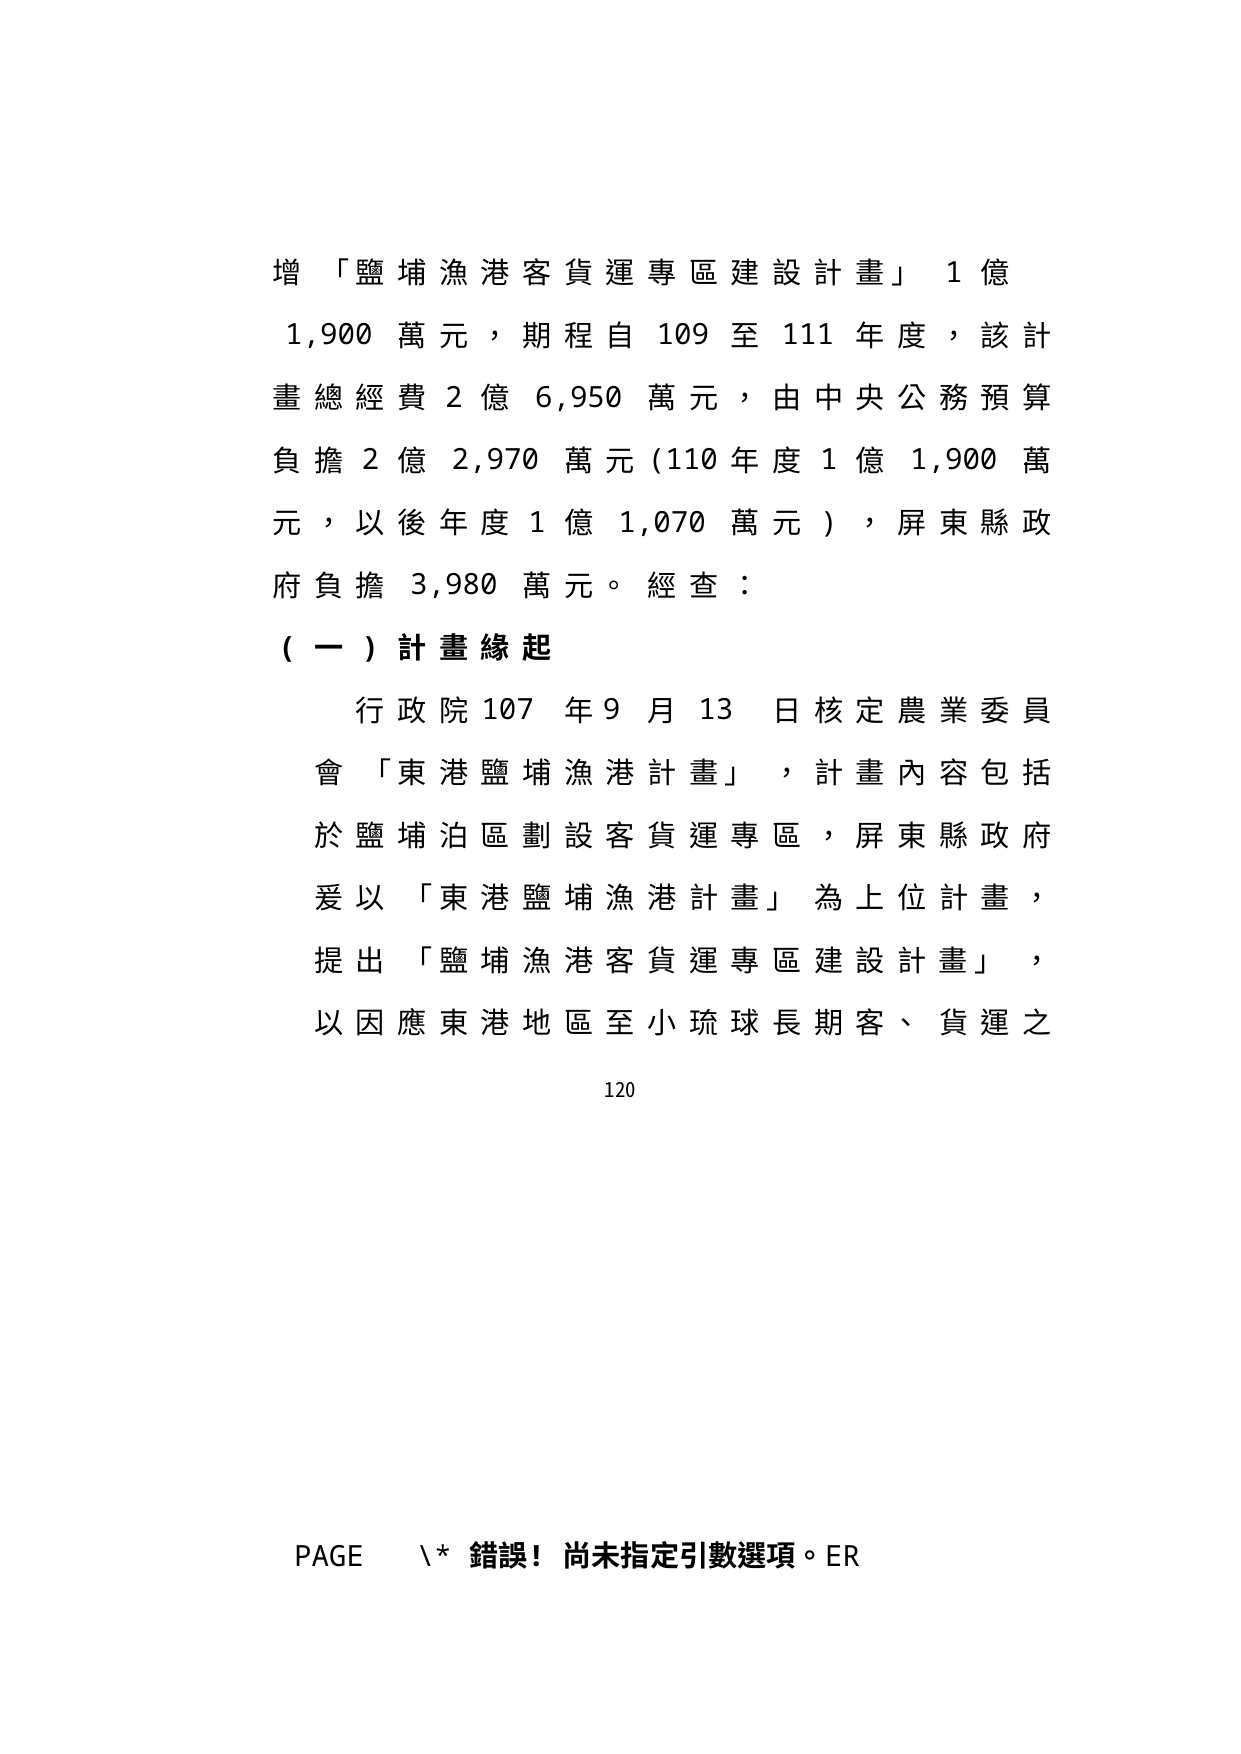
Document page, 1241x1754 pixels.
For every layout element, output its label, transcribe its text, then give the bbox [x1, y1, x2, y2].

text 增「鹽埔漁港客貨運專區建設計畫」1億1,900萬元，期程自109至111年度，該計畫總經費2億6,950萬元，由中央公務預算負擔2億2,970萬元(110年度1億1,900萬元，以後年度1億1,070萬元)，屏東縣政府負擔3,980萬元。經查： [242, 229, 1058, 604]
text (一)計畫緣起 [242, 604, 1058, 667]
text 行政院107 年9 月13 日核定農業委員會「東港鹽埔漁港計畫」，計畫內容包括於鹽埔泊區劃設客貨運專區，屏東縣政府爰以「東港鹽埔漁港計畫」為上位計畫，提出「鹽埔漁港客貨運專區建設計畫」，以因應東港地區至小琉球長期客、貨運之 [271, 667, 1058, 1042]
